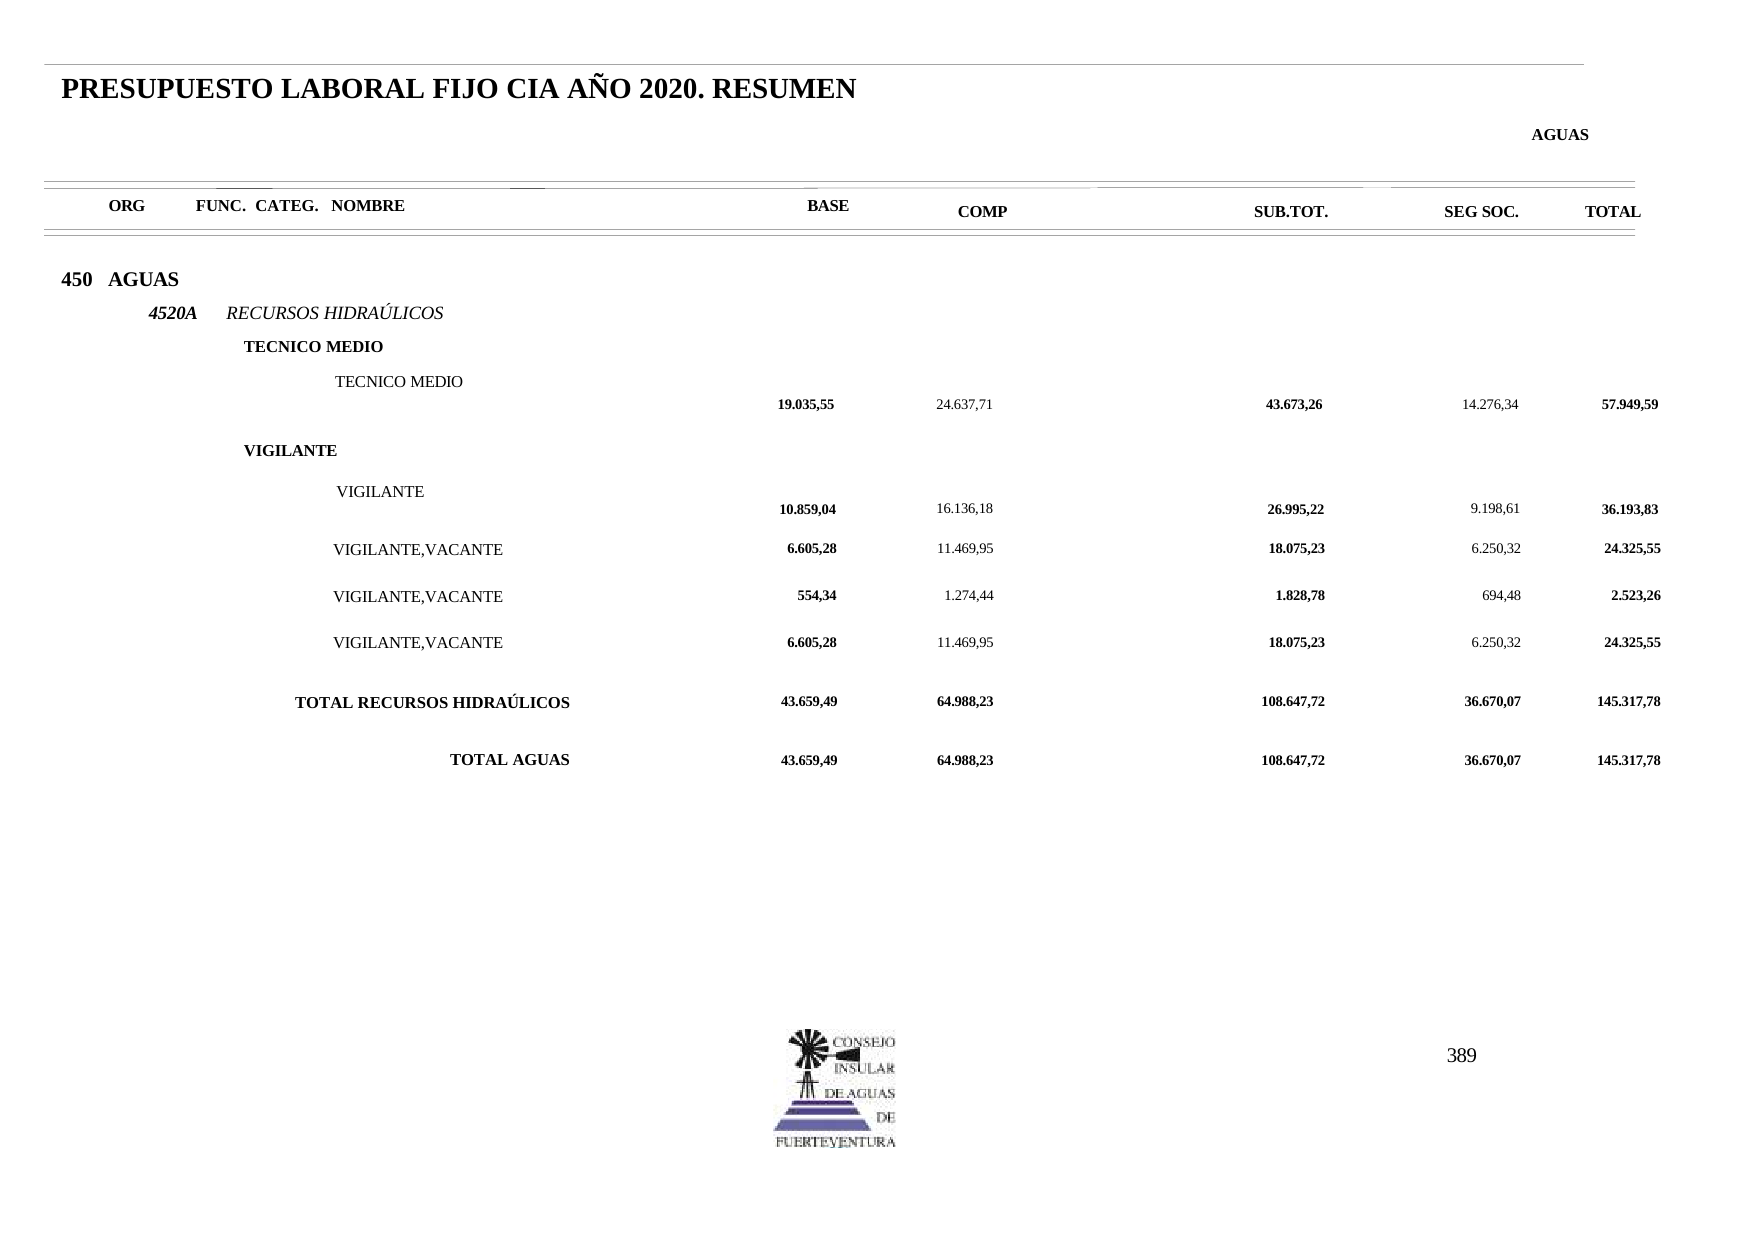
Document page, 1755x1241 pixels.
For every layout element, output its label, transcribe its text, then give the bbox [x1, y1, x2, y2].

text PRESUPUESTO LABORAL FIJO CIA AÑO 2020. RESUMEN [61, 72, 1666, 105]
text COMP [958, 202, 1013, 221]
text 4520A RECURSOS HIDRAÚLICOS [148, 302, 467, 324]
table_cell 2.523,26 [1558, 573, 1666, 620]
table_cell 43.659,49 [674, 732, 887, 770]
text 24.637,71 [936, 396, 999, 412]
table_cell 43.659,49 [674, 673, 887, 732]
table_cell TOTAL AGUAS [287, 732, 674, 770]
table_header VIGILANTE,VACANTE [287, 540, 674, 573]
table_cell 108.647,72 [1128, 732, 1394, 770]
table_cell 6.605,28 [674, 620, 887, 673]
table_cell 18.075,23 [1128, 620, 1394, 673]
text 36.193,83 [1602, 501, 1666, 517]
text 26.995,22 [1066, 501, 1324, 517]
table_cell 11.469,95 [887, 620, 1127, 673]
table_header 24.325,55 [1558, 540, 1666, 573]
text TECNICO MEDIO [244, 337, 467, 356]
table_cell 6.250,32 [1394, 620, 1558, 673]
text AGUAS [44, 125, 1589, 144]
table_cell 145.317,78 [1558, 732, 1666, 770]
table_cell 24.325,55 [1558, 620, 1666, 673]
table_cell 1.274,44 [887, 573, 1127, 620]
text 14.276,34 [1462, 396, 1524, 412]
table_cell VIGILANTE,VACANTE [287, 573, 674, 620]
table_header 18.075,23 [1128, 540, 1394, 573]
table_cell 145.317,78 [1558, 673, 1666, 732]
table_cell 108.647,72 [1128, 673, 1394, 732]
text 450 AGUAS [61, 267, 467, 291]
table_cell 36.670,07 [1394, 732, 1558, 770]
table_cell VIGILANTE,VACANTE [287, 620, 674, 673]
text 19.035,55 [777, 396, 840, 413]
text ORG FUNC. CATEG. NOMBRE BASE [108, 196, 855, 215]
table_cell 64.988,23 [887, 732, 1127, 770]
table_cell 36.670,07 [1394, 673, 1558, 732]
table_cell 64.988,23 [887, 673, 1127, 732]
text SUB.TOT. [1254, 202, 1334, 221]
text 43.673,26 [1266, 396, 1328, 413]
table_cell 694,48 [1394, 573, 1558, 620]
text TECNICO MEDIO [44, 372, 463, 391]
table_cell TOTAL RECURSOS HIDRAÚLICOS [287, 673, 674, 732]
text VIGILANTE [244, 441, 428, 460]
table_cell 1.828,78 [1128, 573, 1394, 620]
table_header 11.469,95 [887, 540, 1127, 573]
text 9.198,61 [1328, 500, 1520, 517]
text VIGILANTE [44, 482, 424, 501]
table_cell 554,34 [674, 573, 887, 620]
text 16.136,18 [936, 500, 999, 517]
table_header 6.250,32 [1394, 540, 1558, 573]
text 57.949,59 [1602, 396, 1666, 413]
text 10.859,04 [578, 501, 836, 517]
table_header 6.605,28 [674, 540, 887, 573]
text SEG SOC. TOTAL [1444, 202, 1666, 221]
